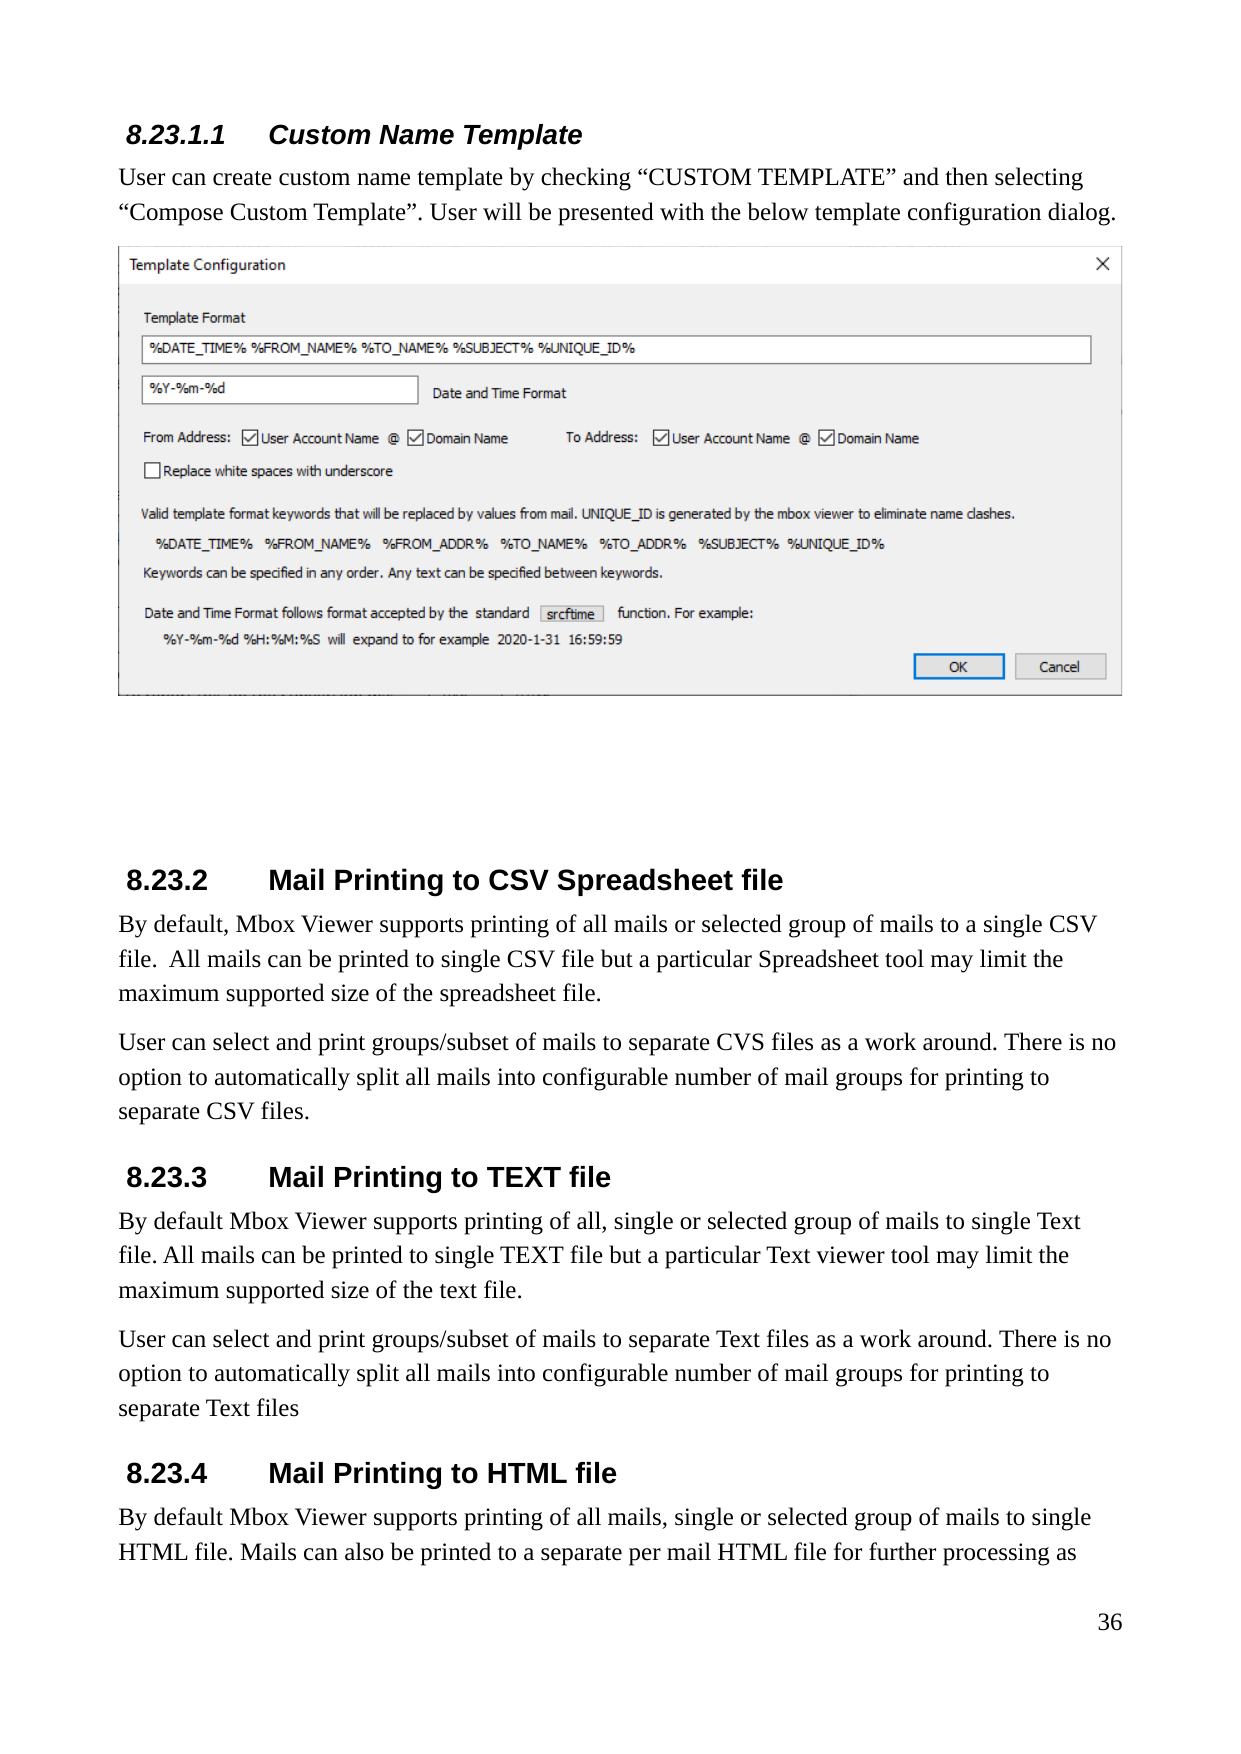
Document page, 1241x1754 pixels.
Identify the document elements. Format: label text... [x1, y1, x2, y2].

subtitle Mail Printing to HTML file [118, 1456, 1122, 1490]
text By default Mbox Viewer supports printing of all, single or selected group of mails to single Text file. All mails can be printed to single TEXT file but a particular Text viewer tool may limit the maximum supported size of the text file. [118, 1206, 1122, 1303]
subtitle Mail Printing to TEXT file [118, 1160, 1122, 1193]
picture [118, 246, 1123, 696]
text By default Mbox Viewer supports printing of all mails, single or selected group of mails to single HTML file. Mails can also be printed to a separate per mail HTML file for further processing as [118, 1502, 1122, 1566]
text User can select and print groups/subset of mails to separate Text files as a work around. There is no option to automatically split all mails into configurable number of mail groups for printing to separate Text files [118, 1324, 1122, 1422]
text User can select and print groups/subset of mails to separate CVS files as a work around. There is no option to automatically split all mails into configurable number of mail groups for printing to separate CSV files. [118, 1027, 1122, 1125]
subtitle Mail Printing to CSV Spreadsheet file [118, 863, 1122, 897]
text User can create custom name template by checking “CUSTOM TEMPLATE” and then selecting “Compose Custom Template”. User will be presented with the below template configuration dialog. [118, 162, 1122, 226]
subtitle Custom Name Template [118, 118, 1122, 150]
text By default, Mbox Viewer supports printing of all mails or selected group of mails to a single CSV file. All mails can be printed to single CSV file but a particular Spreadsheet tool may limit the maximum supported size of the spreadsheet file. [118, 909, 1122, 1007]
